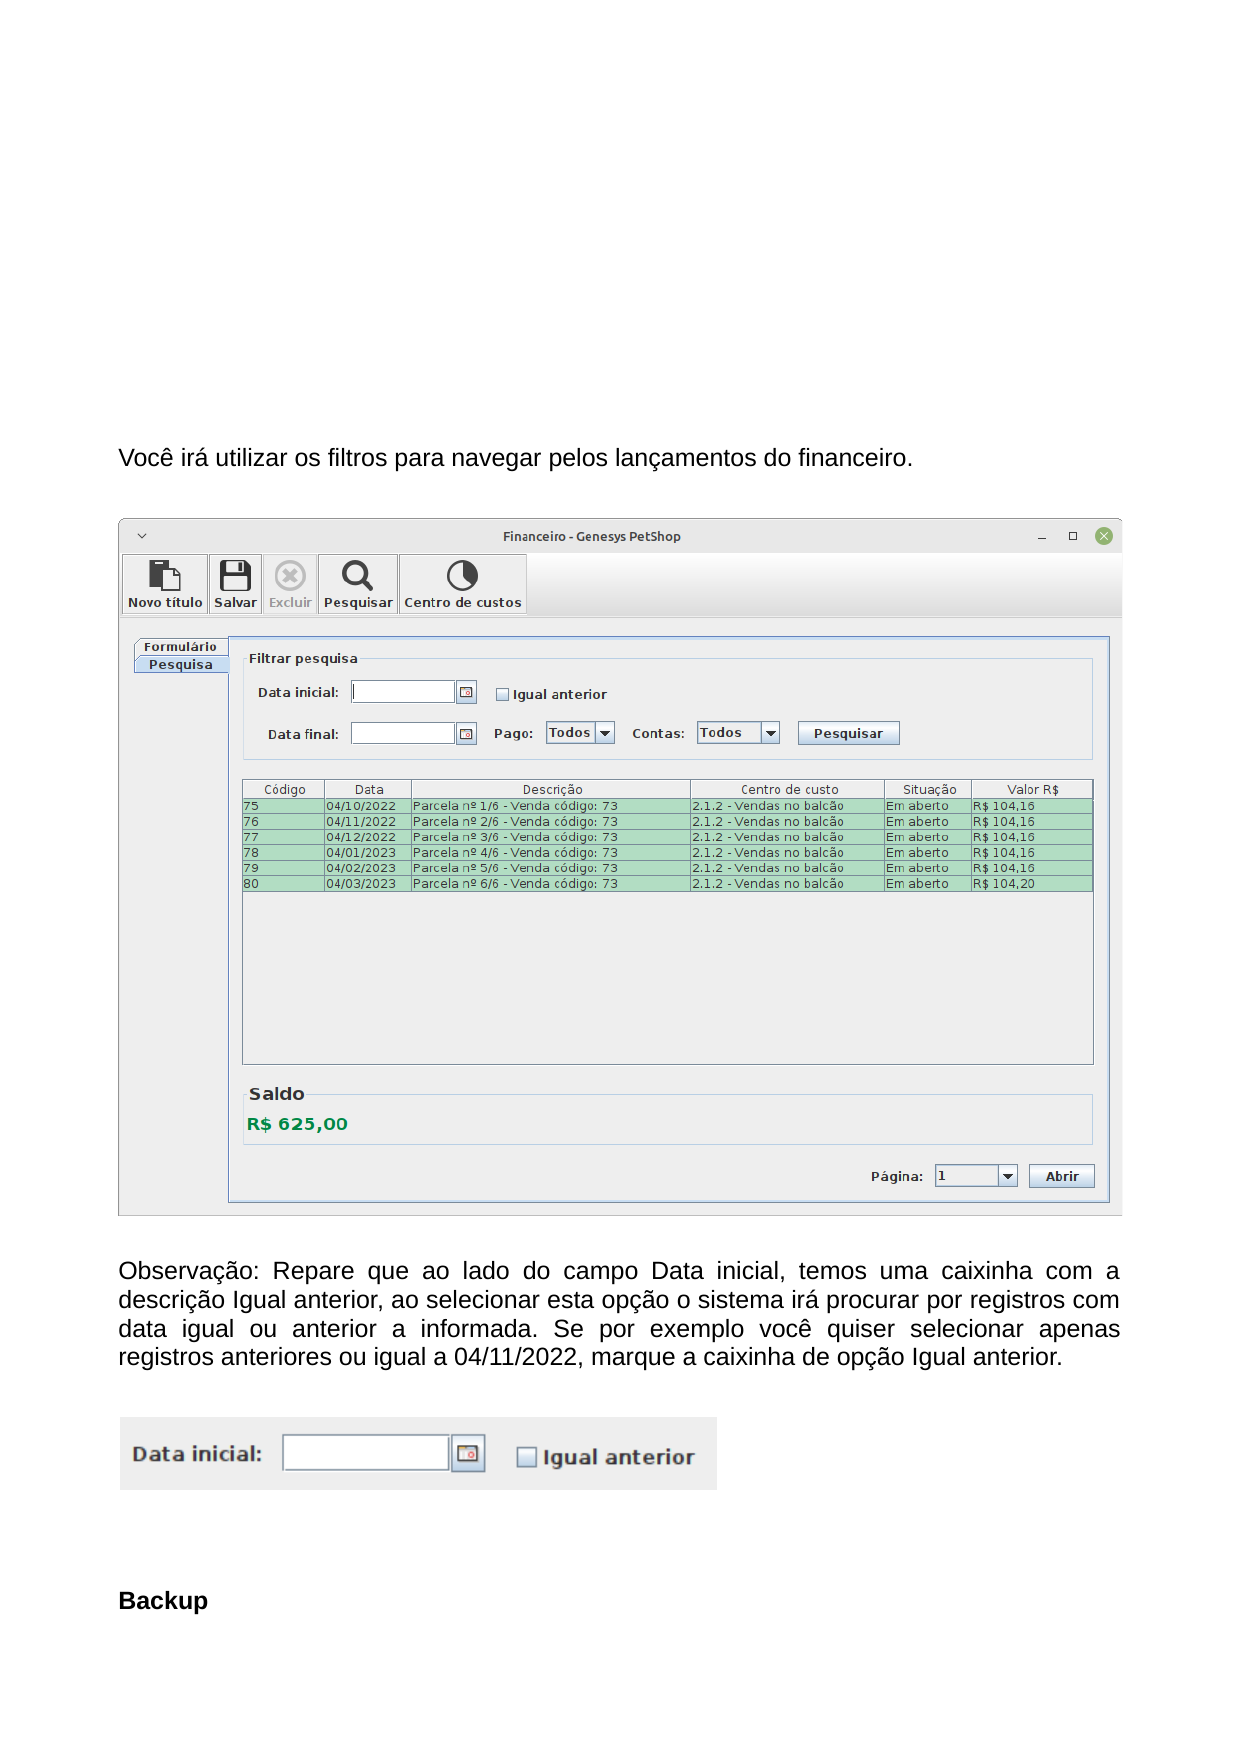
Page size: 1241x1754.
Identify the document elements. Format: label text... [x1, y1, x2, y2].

text Você irá utilizar os filtros para navegar pelos lançamentos do financeiro. [118, 443, 1122, 472]
text Observação: Repare que ao lado do campo Data inicial, temos uma caixinha com a descrição Igual anterior, ao selecionar esta opção o sistema irá procurar por registros com data igual ou anterior a informada. Se por exemplo você quiser selecionar apenas registros anteriores ou igual a 04/11/2022, marque a caixinha de opção Igual anterior. [118, 1256, 1122, 1371]
text Backup [118, 1586, 1122, 1615]
